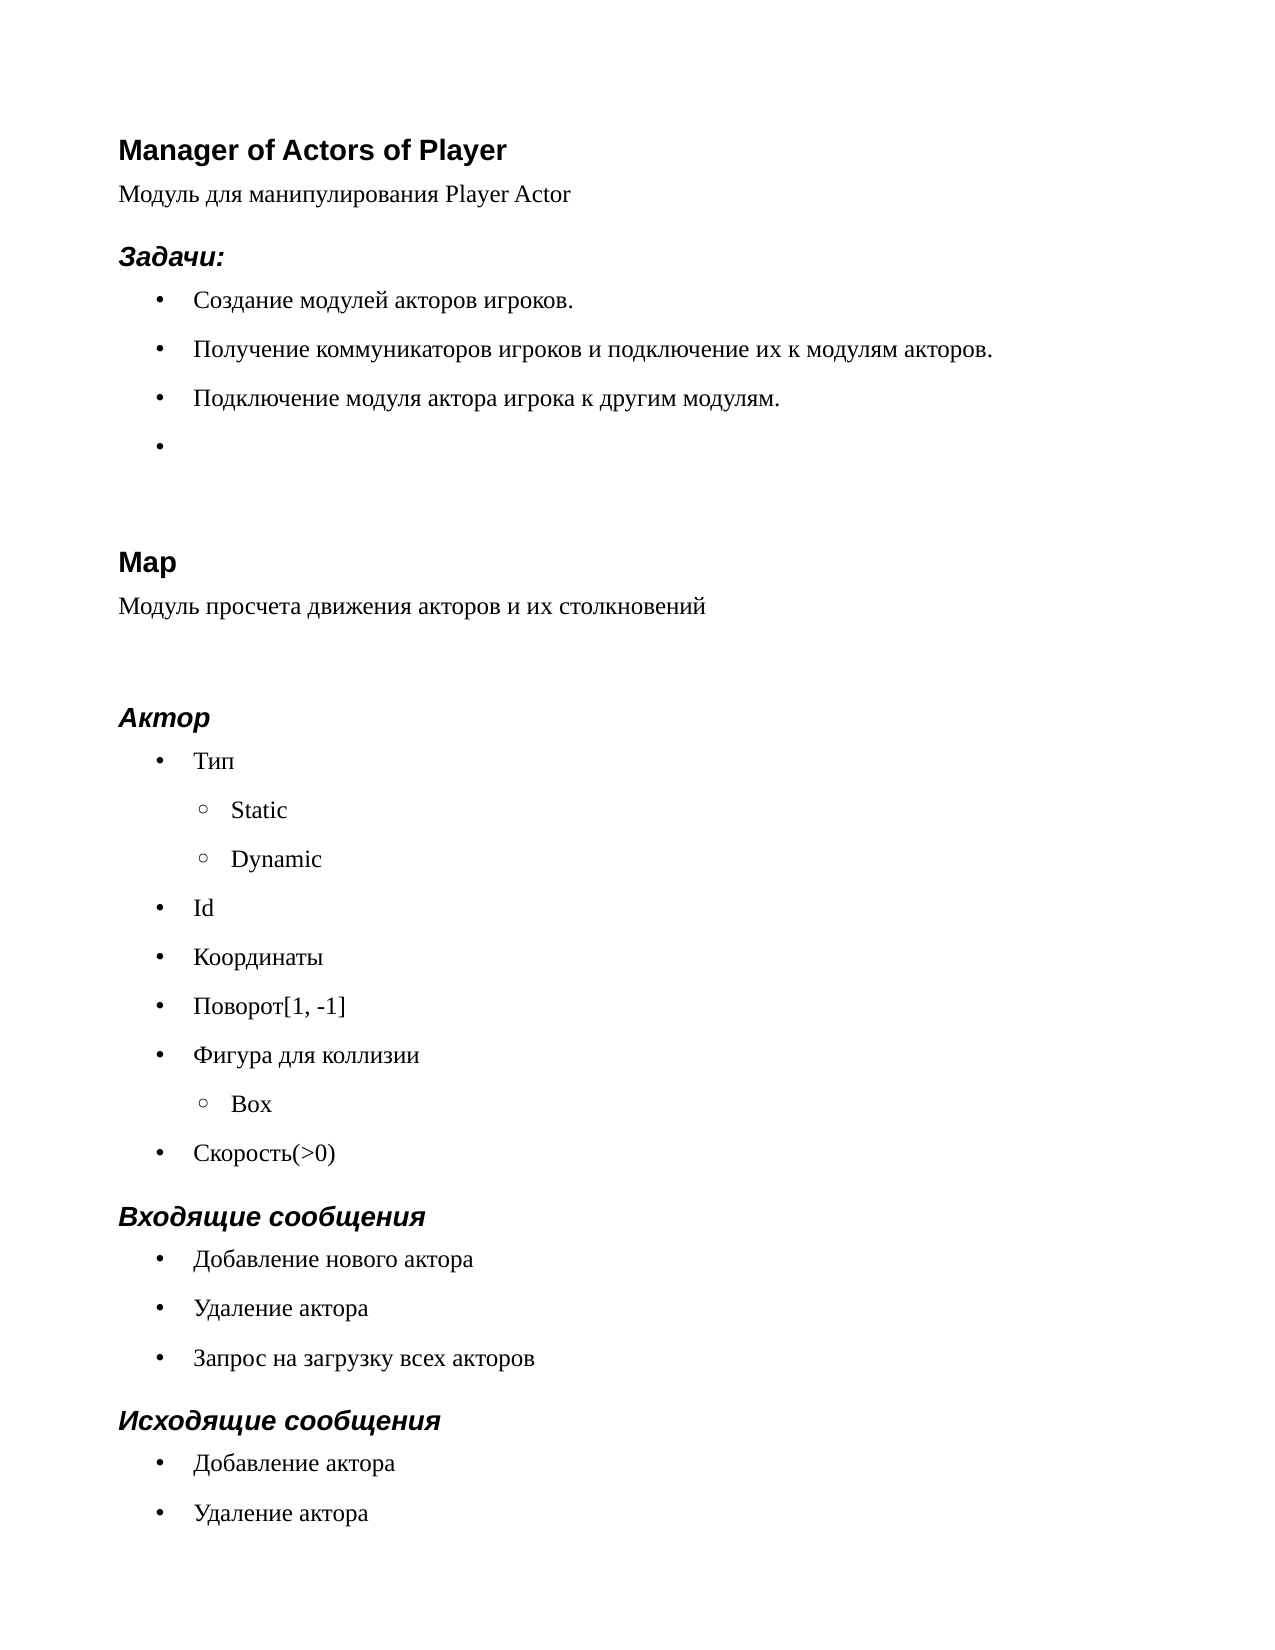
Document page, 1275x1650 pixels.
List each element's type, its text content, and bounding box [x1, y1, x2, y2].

list Подключение модуля актора игрока к другим модулям. [156, 383, 1157, 412]
list Добавление нового актора [156, 1244, 1157, 1273]
subtitle Исходящие сообщения [118, 1404, 1157, 1436]
list Фигура для коллизии [156, 1040, 1157, 1069]
list Тип [156, 746, 1157, 775]
subtitle Входящие сообщения [118, 1200, 1157, 1232]
list Скорость(>0) [156, 1138, 1157, 1167]
list Получение коммуникаторов игроков и подключение их к модулям акторов. [156, 334, 1157, 363]
text Модуль просчета движения акторов и их столкновений [118, 591, 1157, 620]
subtitle Map [118, 545, 1157, 578]
text Модуль для манипулирования Player Actor [118, 179, 1157, 208]
list Box [193, 1089, 1157, 1118]
list Id [156, 893, 1157, 922]
subtitle Manager of Actors of Player [118, 133, 1157, 166]
list Запрос на загрузку всех акторов [156, 1343, 1157, 1371]
list Dynamic [193, 844, 1157, 873]
list Поворот[1, -1] [156, 991, 1157, 1020]
list Static [193, 795, 1157, 824]
list Удаление актора [156, 1498, 1157, 1526]
subtitle Задачи: [118, 241, 1157, 272]
list Координаты [156, 942, 1157, 971]
subtitle Актор [118, 702, 1157, 733]
list Добавление актора [156, 1448, 1157, 1477]
list Удаление актора [156, 1293, 1157, 1322]
list Создание модулей акторов игроков. [156, 285, 1157, 314]
